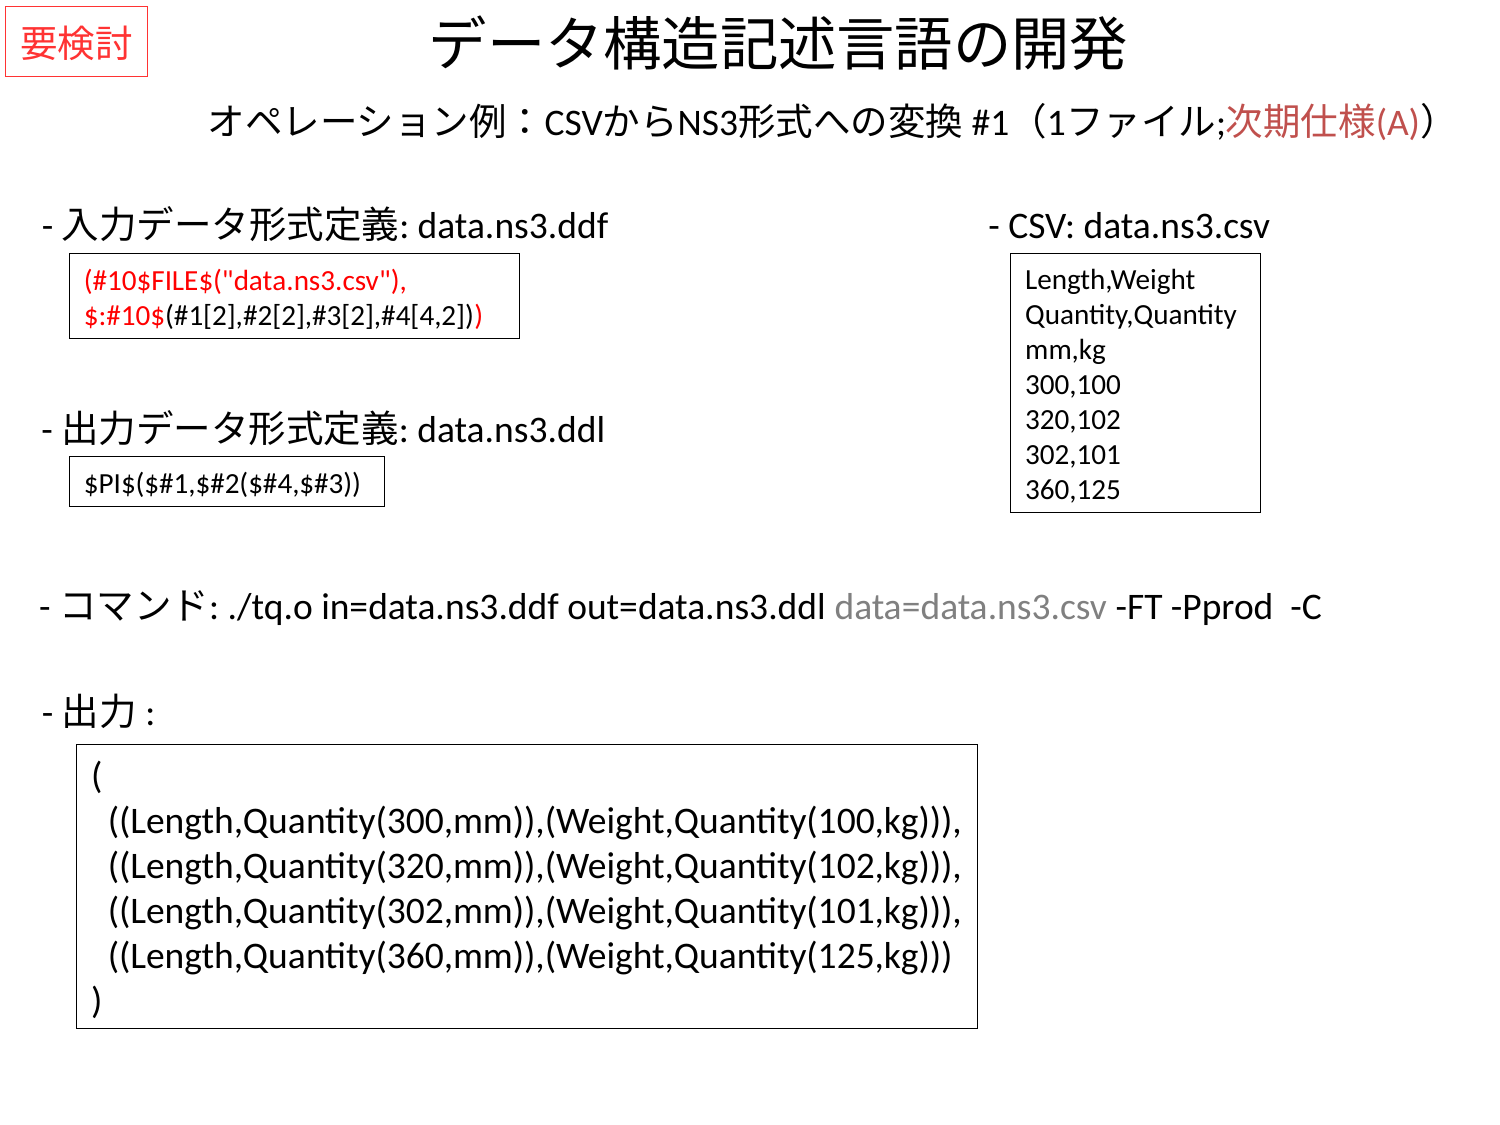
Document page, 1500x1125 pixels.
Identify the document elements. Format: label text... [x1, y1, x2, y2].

text_box - 入力データ形式定義: data.ns3.ddf [27, 194, 624, 254]
text_box - 出力データ形式定義: data.ns3.ddl [26, 397, 621, 458]
text_box - CSV: data.ns3.csv [973, 193, 1286, 254]
text_box (#10$FILE$("data.ns3.csv"), $:#10$(#1[2],#2[2],#3[2],#4[4,2])) [69, 253, 520, 339]
text_box - 出力 : [27, 680, 179, 741]
text_box データ構造記述言語の開発 [414, 0, 1143, 85]
text_box ( ((Length,Quantity(300,mm)),(Weight,Quantity(100,kg))), ((Length,Quantity(320,mm)),(Weight,Quantity(102,kg))), ((Length,Quantity(302,mm)),(Weight,Quantity(101,kg))), ((Length,Quantity(360,mm)),(Weight,Quantity(125,kg))) ) [76, 744, 978, 1029]
text_box Length,Weight Quantity,Quantity mm,kg 300,100 320,102 302,101 360,125 [1010, 254, 1261, 513]
text_box - コマンド: ./tq.o in=data.ns3.ddf out=data.ns3.ddl data=data.ns3.csv -FT -Pprod -C [24, 574, 1337, 635]
text_box 要検討 [5, 6, 148, 70]
text_box $PI$($#1,$#2($#4,$#3)) [69, 458, 385, 507]
text_box オペレーション例：CSVからNS3形式への変換 #1（1ファイル;次期仕様(A)） [192, 90, 1473, 151]
